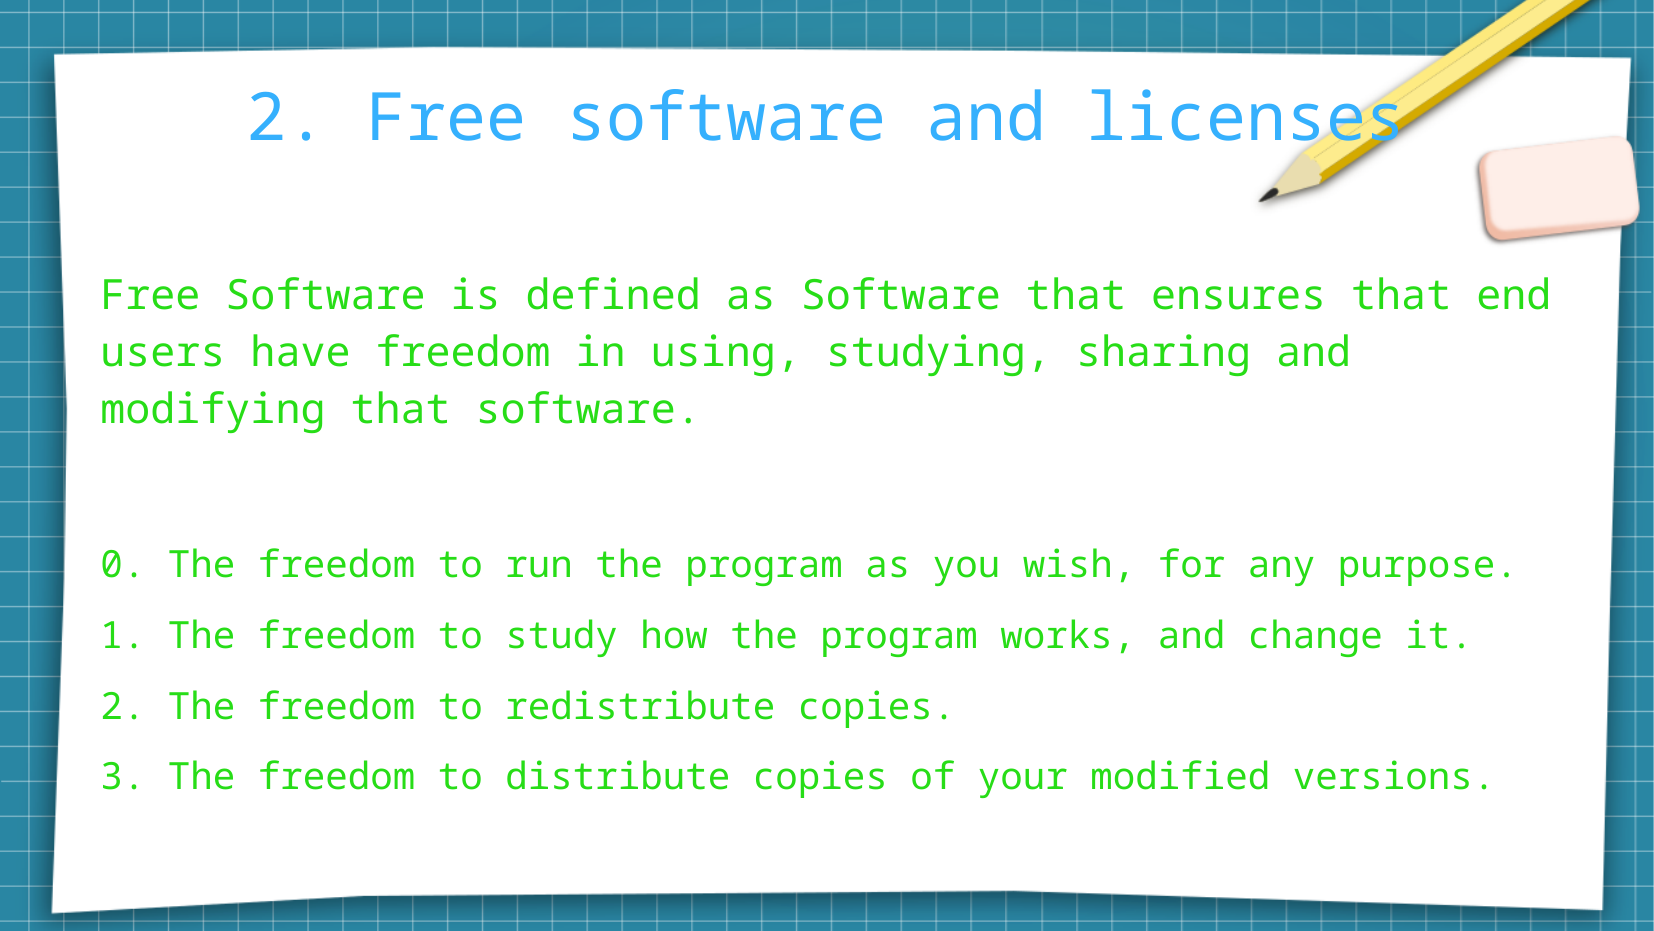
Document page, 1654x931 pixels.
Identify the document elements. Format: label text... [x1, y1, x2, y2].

picture [0, 0, 1654, 931]
title 2. Free software and licenses [82, 37, 1571, 193]
list Free Software is defined as Software that ensures that end users have freedom in using, studying, sharing and modifying that software. [100, 264, 1583, 461]
list 0. The freedom to run the program as you wish, for any purpose. 1. The freedom to study how the program works, and change it. 2. The freedom to redistribute copies. 3. The freedom to distribute copies of your modified versions. [100, 537, 1583, 916]
